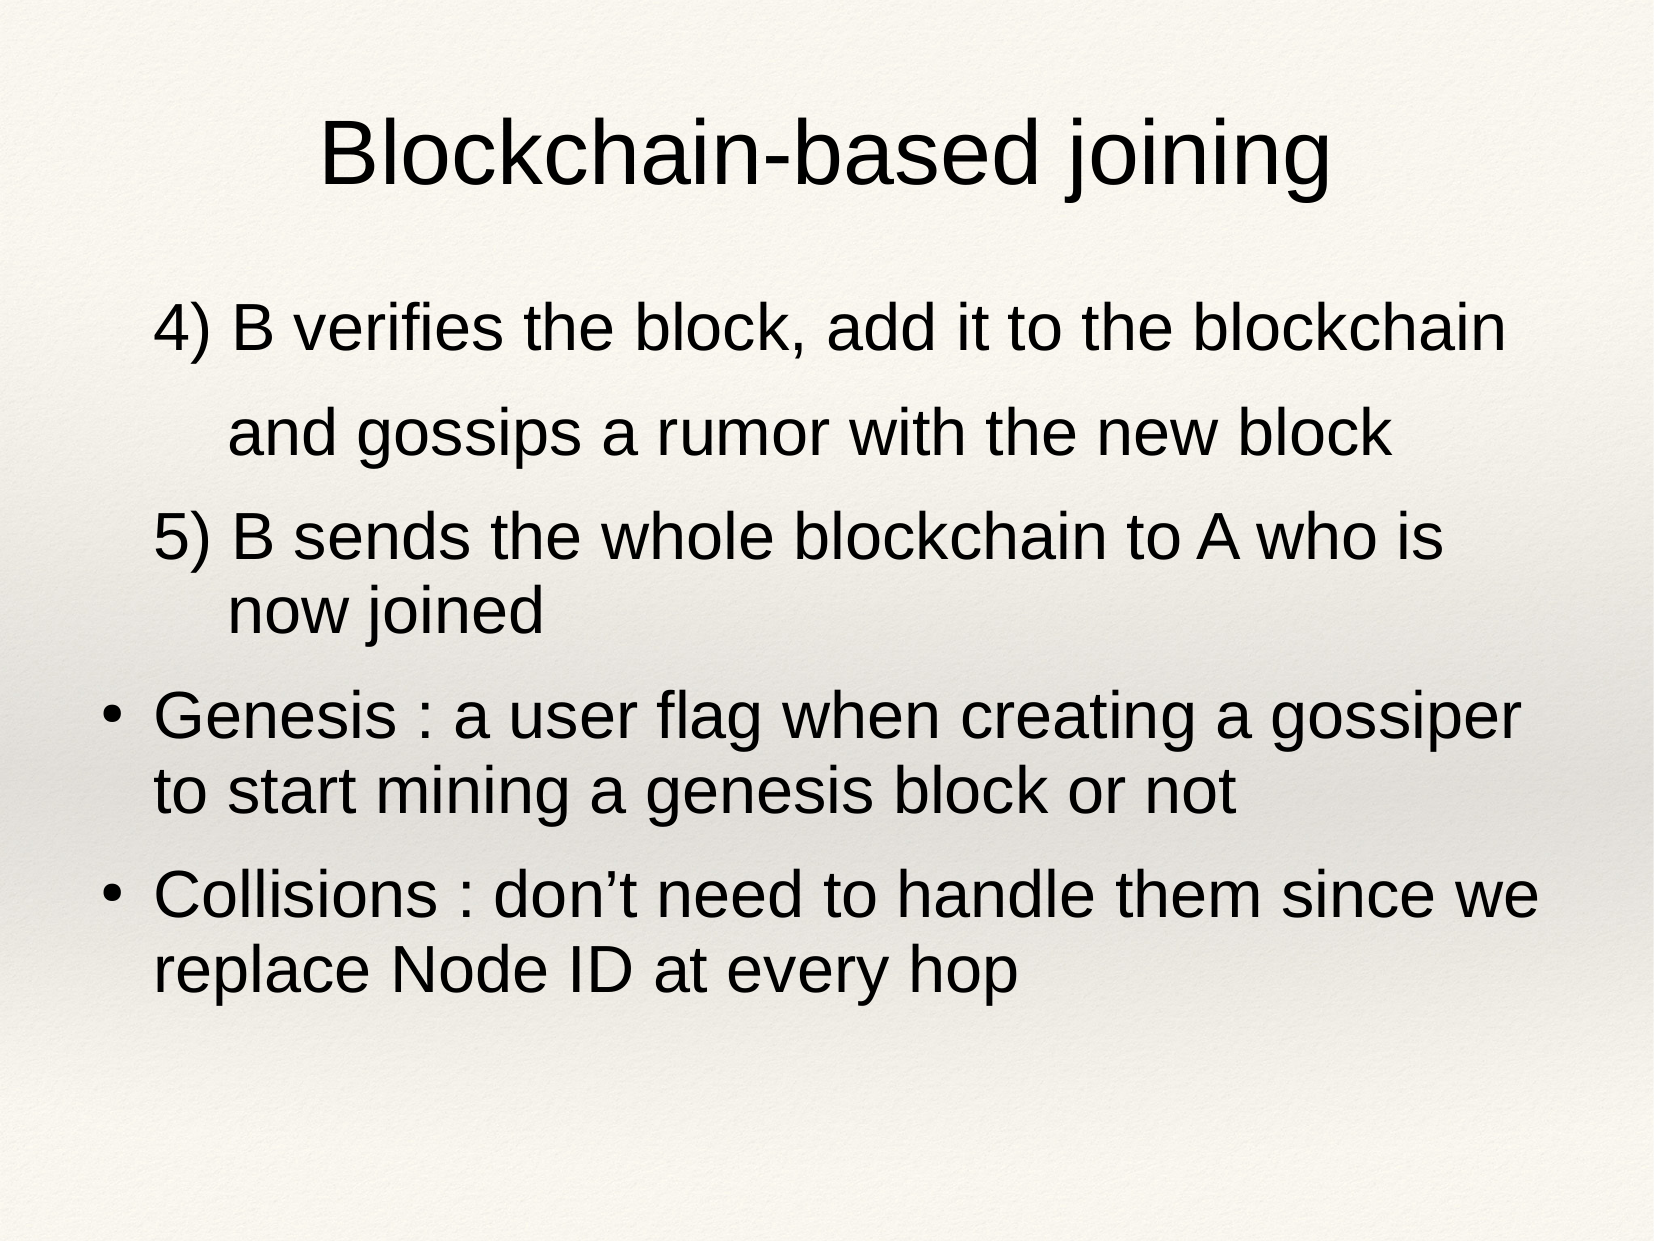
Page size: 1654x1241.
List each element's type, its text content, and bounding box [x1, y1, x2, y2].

list 4) B verifies the block, add it to the blockchain and gossips a rumor with the new block 5) B sends the whole blockchain to A who is now joined Genesis : a user flag when creating a gossiper to start mining a genesis block or not Collisions : don’t need to handle them since we replace Node ID at every hop [82, 290, 1571, 1010]
title Blockchain-based joining [82, 49, 1571, 257]
picture [0, 0, 1654, 1241]
